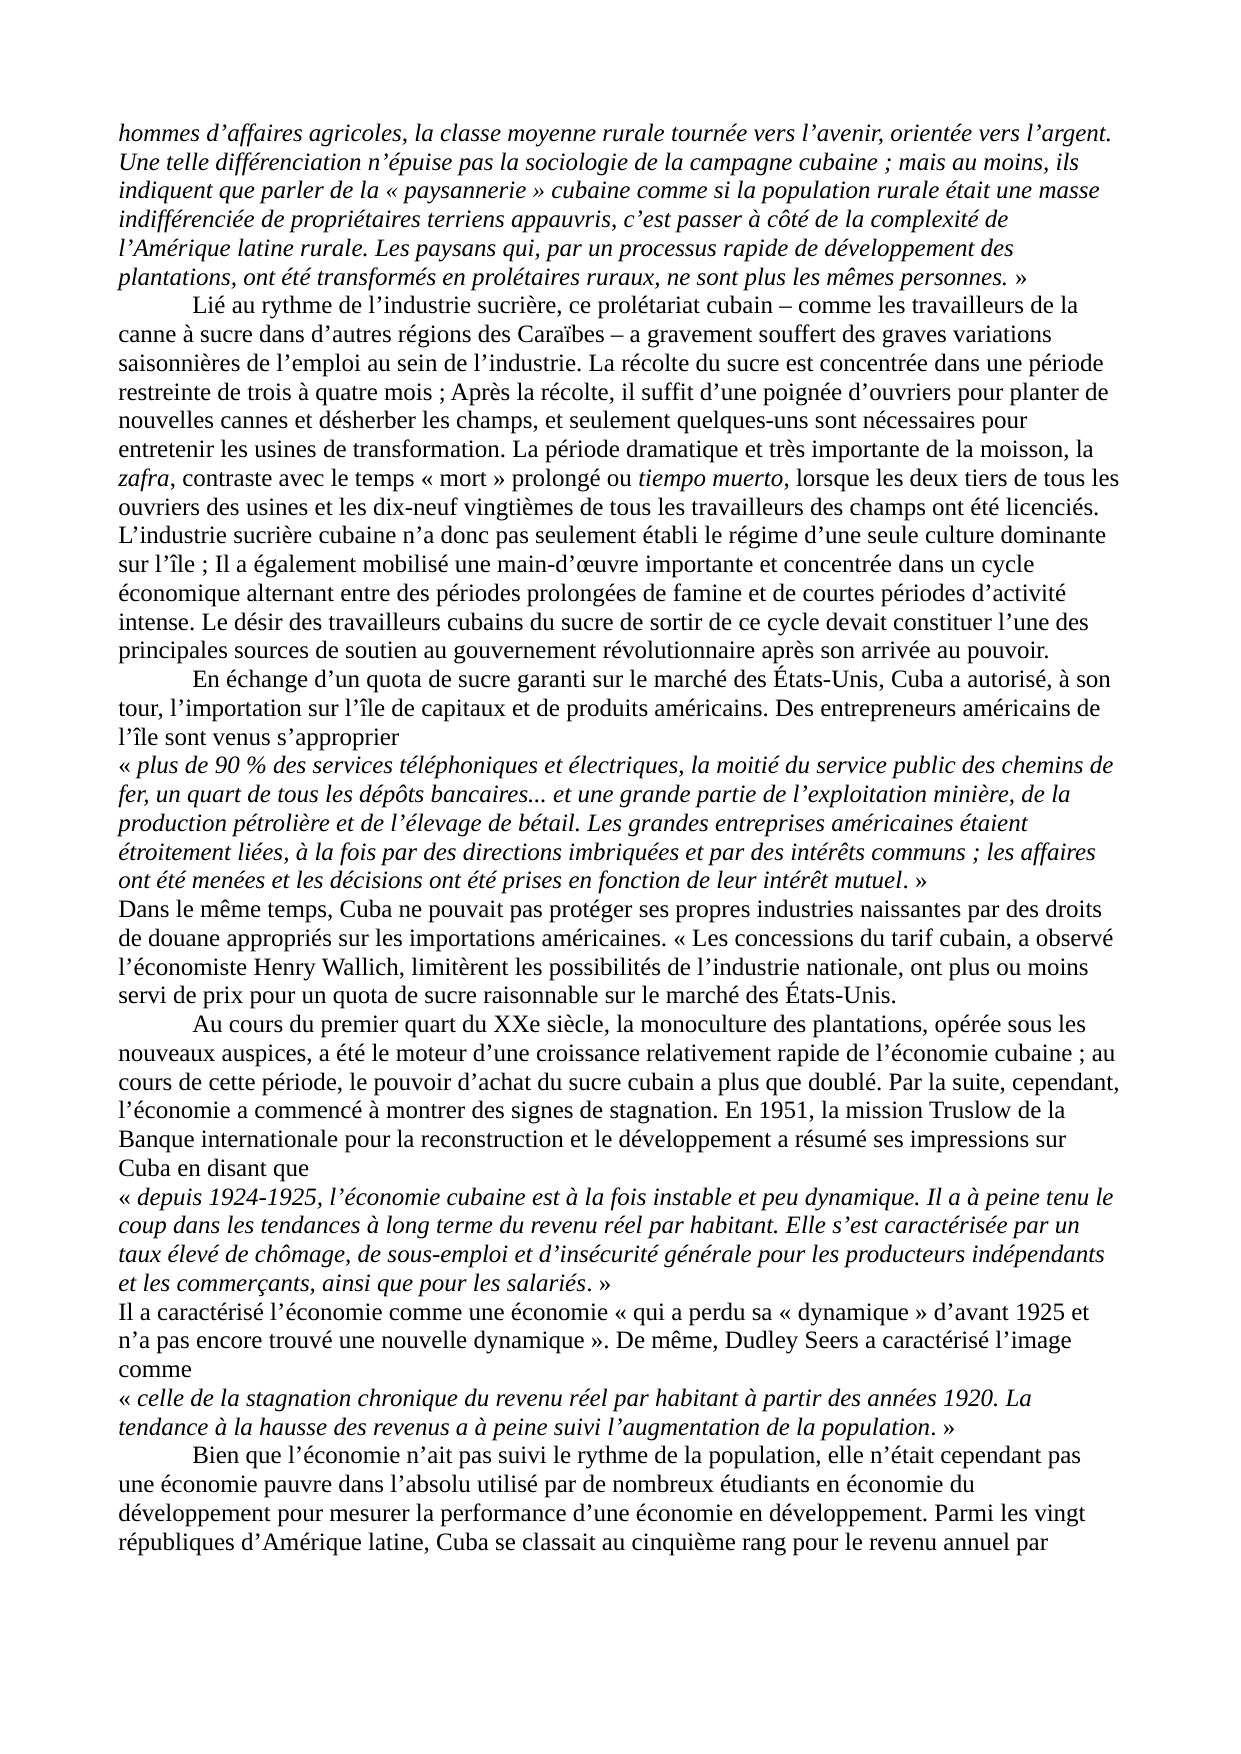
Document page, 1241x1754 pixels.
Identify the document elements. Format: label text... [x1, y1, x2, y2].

text Au cours du premier quart du XXe siècle, la monoculture des plantations, opérée sous les nouveaux auspices, a été le moteur d’une croissance relativement rapide de l’économie cubaine ; au cours de cette période, le pouvoir d’achat du sucre cubain a plus que doublé. Par la suite, cependant, l’économie a commencé à montrer des signes de stagnation. En 1951, la mission Truslow de la Banque internationale pour la reconstruction et le développement a résumé ses impressions sur Cuba en disant que [118, 1009, 1122, 1182]
text Lié au rythme de l’industrie sucrière, ce prolétariat cubain – comme les travailleurs de la canne à sucre dans d’autres régions des Caraïbes – a gravement souffert des graves variations saisonnières de l’emploi au sein de l’industrie. La récolte du sucre est concentrée dans une période restreinte de trois à quatre mois ; Après la récolte, il suffit d’une poignée d’ouvriers pour planter de nouvelles cannes et désherber les champs, et seulement quelques-uns sont nécessaires pour entretenir les usines de transformation. La période dramatique et très importante de la moisson, la zafra, contraste avec le temps « mort » prolongé ou tiempo muerto, lorsque les deux tiers de tous les ouvriers des usines et les dix-neuf vingtièmes de tous les travailleurs des champs ont été licenciés. L’industrie sucrière cubaine n’a donc pas seulement établi le régime d’une seule culture dominante sur l’île ; Il a également mobilisé une main-d’œuvre importante et concentrée dans un cycle économique alternant entre des périodes prolongées de famine et de courtes périodes d’activité intense. Le désir des travailleurs cubains du sucre de sortir de ce cycle devait constituer l’une des principales sources de soutien au gouvernement révolutionnaire après son arrivée au pouvoir. [118, 291, 1122, 664]
text « plus de 90 % des services téléphoniques et électriques, la moitié du service public des chemins de fer, un quart de tous les dépôts bancaires... et une grande partie de l’exploitation minière, de la production pétrolière et de l’élevage de bétail. Les grandes entreprises américaines étaient étroitement liées, à la fois par des directions imbriquées et par des intérêts communs ; les affaires ont été menées et les décisions ont été prises en fonction de leur intérêt mutuel. » [118, 751, 1122, 894]
text Il a caractérisé l’économie comme une économie « qui a perdu sa « dynamique » d’avant 1925 et n’a pas encore trouvé une nouvelle dynamique ». De même, Dudley Seers a caractérisé l’image comme [118, 1297, 1122, 1383]
text hommes d’affaires agricoles, la classe moyenne rurale tournée vers l’avenir, orientée vers l’argent. Une telle différenciation n’épuise pas la sociologie de la campagne cubaine ; mais au moins, ils indiquent que parler de la « paysannerie » cubaine comme si la population rurale était une masse indifférenciée de propriétaires terriens appauvris, c’est passer à côté de la complexité de l’Amérique latine rurale. Les paysans qui, par un processus rapide de développement des plantations, ont été transformés en prolétaires ruraux, ne sont plus les mêmes personnes. » [118, 118, 1122, 291]
text Dans le même temps, Cuba ne pouvait pas protéger ses propres industries naissantes par des droits de douane appropriés sur les importations américaines. « Les concessions du tarif cubain, a observé l’économiste Henry Wallich, limitèrent les possibilités de l’industrie nationale, ont plus ou moins servi de prix pour un quota de sucre raisonnable sur le marché des États-Unis. [118, 894, 1122, 1009]
text « celle de la stagnation chronique du revenu réel par habitant à partir des années 1920. La tendance à la hausse des revenus a à peine suivi l’augmentation de la population. » [118, 1383, 1122, 1441]
text En échange d’un quota de sucre garanti sur le marché des États-Unis, Cuba a autorisé, à son tour, l’importation sur l’île de capitaux et de produits américains. Des entrepreneurs américains de l’île sont venus s’approprier [118, 664, 1122, 751]
text « depuis 1924-1925, l’économie cubaine est à la fois instable et peu dynamique. Il a à peine tenu le coup dans les tendances à long terme du revenu réel par habitant. Elle s’est caractérisée par un taux élevé de chômage, de sous-emploi et d’insécurité générale pour les producteurs indépendants et les commerçants, ainsi que pour les salariés. » [118, 1182, 1122, 1297]
text Bien que l’économie n’ait pas suivi le rythme de la population, elle n’était cependant pas une économie pauvre dans l’absolu utilisé par de nombreux étudiants en économie du développement pour mesurer la performance d’une économie en développement. Parmi les vingt républiques d’Amérique latine, Cuba se classait au cinquième rang pour le revenu annuel par [118, 1441, 1122, 1556]
